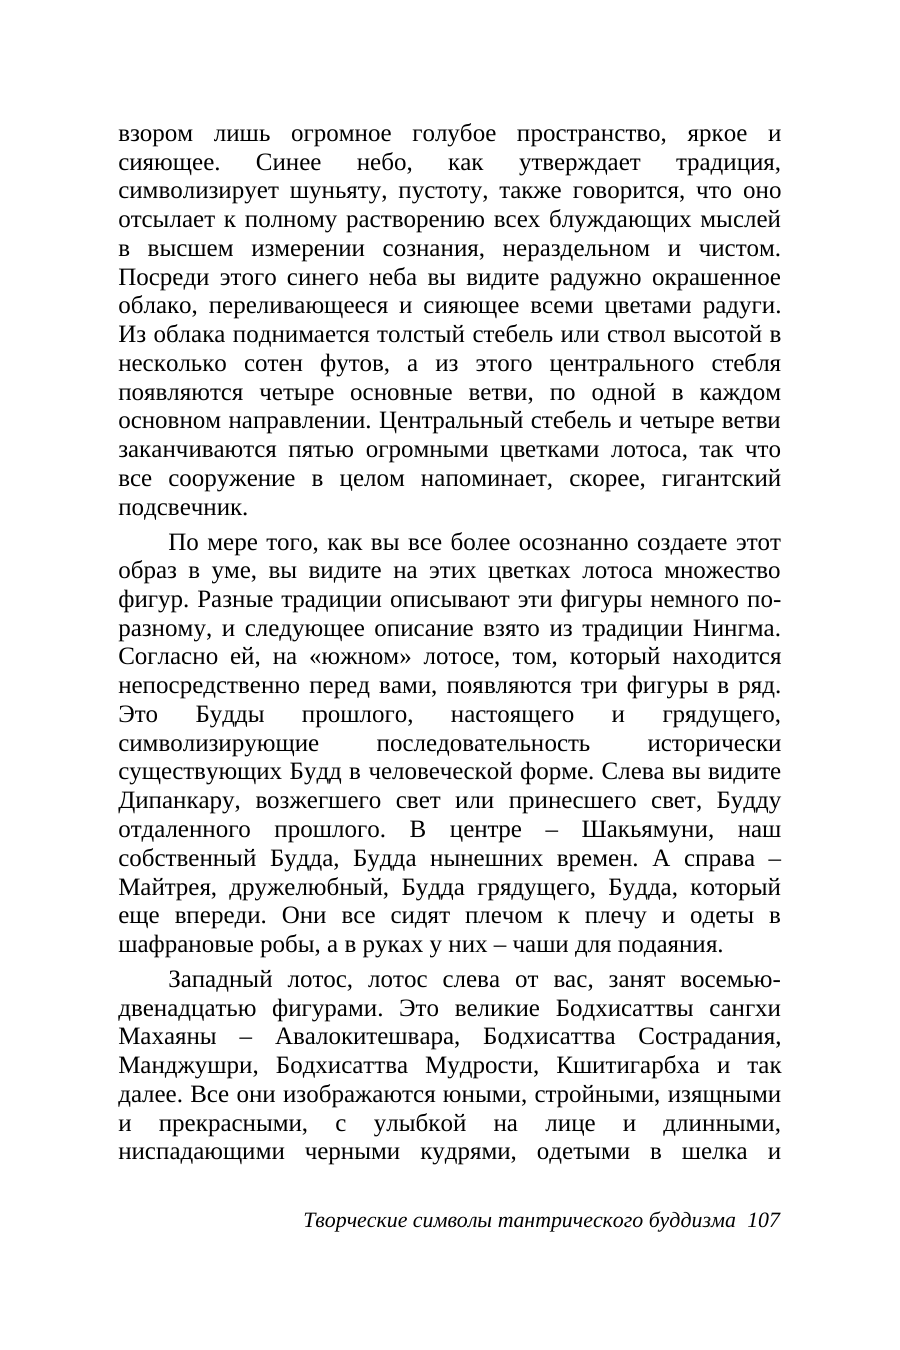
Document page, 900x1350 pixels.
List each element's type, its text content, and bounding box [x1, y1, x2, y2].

text Западный лотос, лотос слева от вас, занят восемью-двенадцатью фигурами. Это великие Бодхисаттвы сангхи Махаяны – Авалокитешвара, Бодхисаттва Сострадания, Манджушри, Бодхисаттва Мудрости, Кшитигарбха и так далее. Все они изображаются юными, стройными, изящными и прекрасными, с улыбкой на лице и длинными, ниспадающими черными кудрями, одетыми в шелка и [118, 964, 782, 1165]
text взором лишь огромное голубое пространство, яркое и сияющее. Синее небо, как утверждает традиция, символизирует шуньяту, пустоту, также говорится, что оно отсылает к полному растворению всех блуждающих мыслей в высшем измерении сознания, нераздельном и чистом. Посреди этого синего неба вы видите радужно окрашенное облако, переливающееся и сияющее всеми цветами радуги. Из облака поднимается толстый стебель или ствол высотой в несколько сотен футов, а из этого центрального стебля появляются четыре основные ветви, по одной в каждом основном направлении. Центральный стебель и четыре ветви заканчиваются пятью огромными цветками лотоса, так что все сооружение в целом напоминает, скорее, гигантский подсвечник. [118, 118, 782, 521]
text По мере того, как вы все более осознанно создаете этот образ в уме, вы видите на этих цветках лотоса множество фигур. Разные традиции описывают эти фигуры немного по-разному, и следующее описание взято из традиции Нингма. Согласно ей, на «южном» лотосе, том, который находится непосредственно перед вами, появляются три фигуры в ряд. Это Будды прошлого, настоящего и грядущего, символизирующие последовательность исторически существующих Будд в человеческой форме. Слева вы видите Дипанкару, возжегшего свет или принесшего свет, Будду отдаленного прошлого. В центре – Шакьямуни, наш собственный Будда, Будда нынешних времен. А справа – Майтрея, дружелюбный, Будда грядущего, Будда, который еще впереди. Они все сидят плечом к плечу и одеты в шафрановые робы, а в руках у них – чаши для подаяния. [118, 527, 782, 958]
